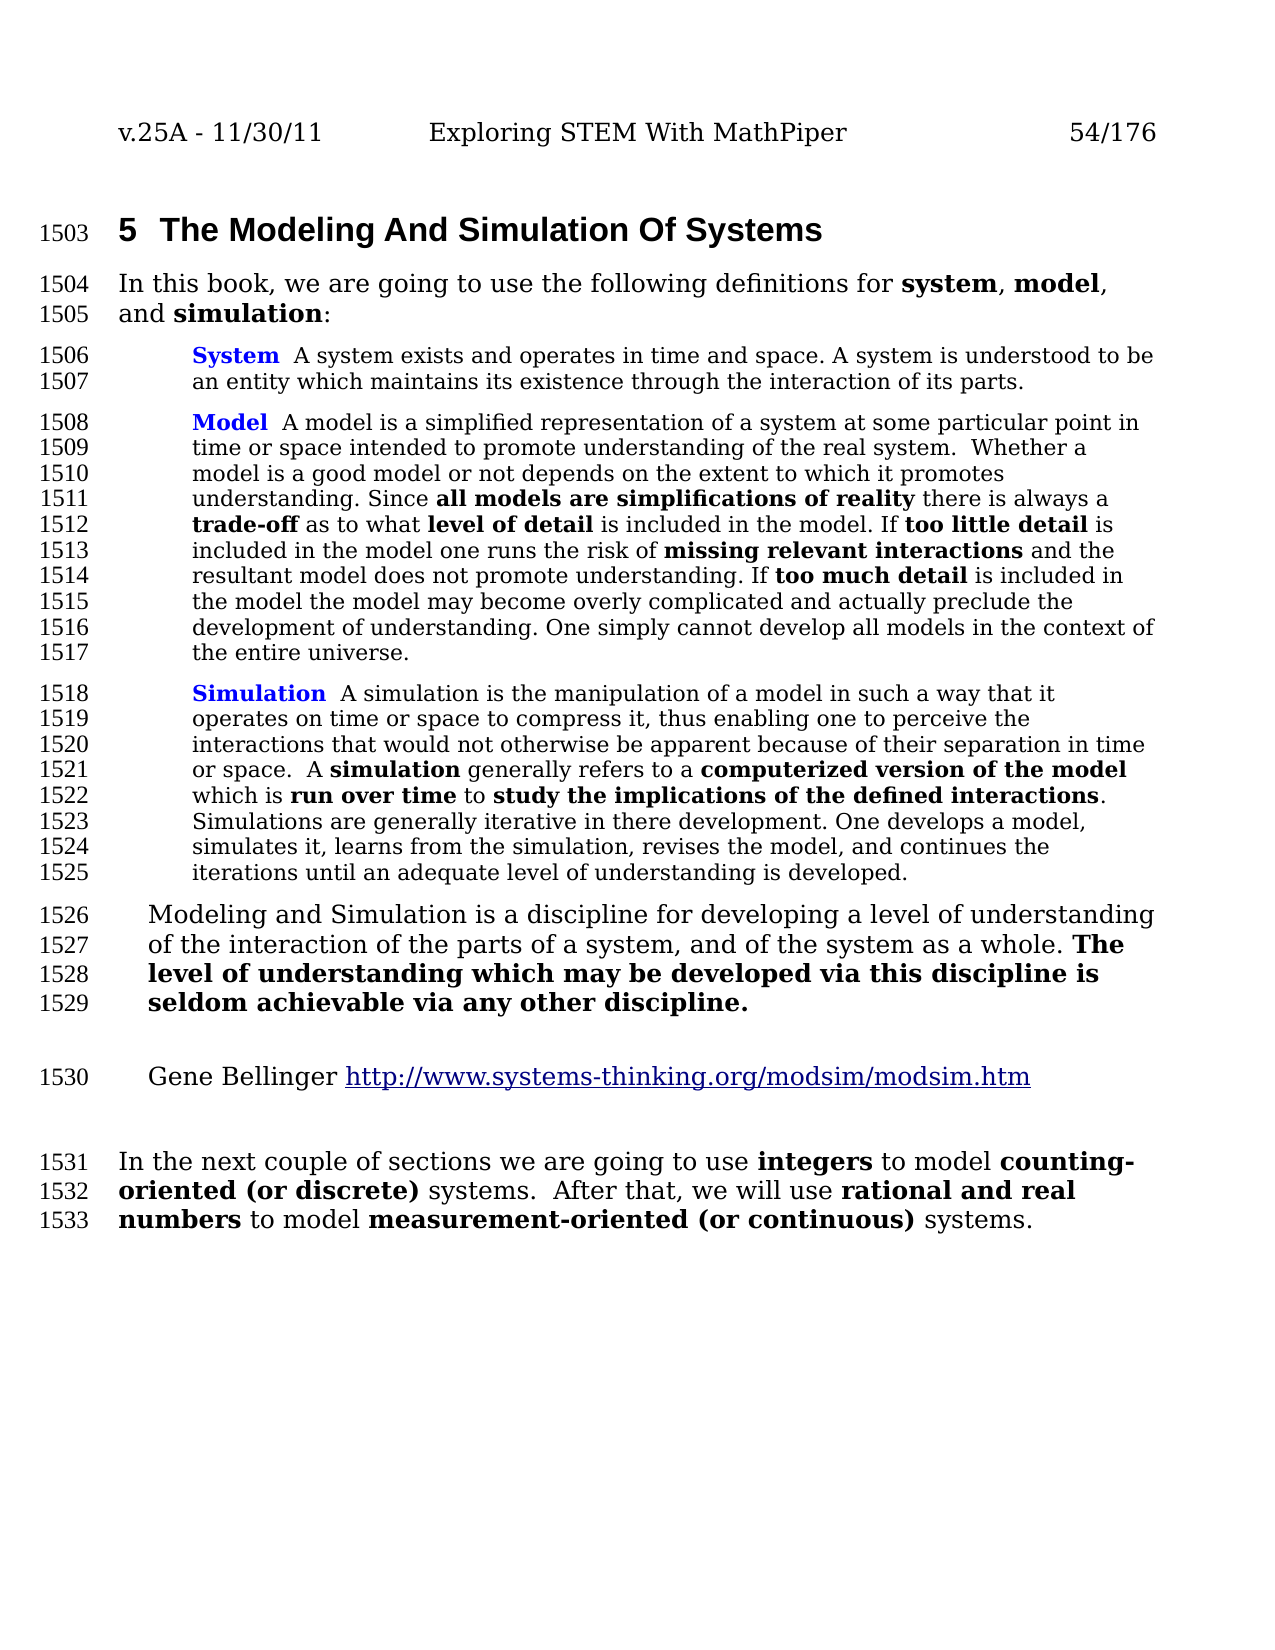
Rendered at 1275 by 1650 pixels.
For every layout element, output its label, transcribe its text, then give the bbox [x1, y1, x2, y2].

list Model A model is a simplified representation of a system at some particular point in time or space intended to promote understanding of the real system. Whether a model is a good model or not depends on the extent to which it promotes understanding. Since all models are simplifications of reality there is always a trade-off as to what level of detail is included in the model. If too little detail is included in the model one runs the risk of missing relevant interactions and the resultant model does not promote understanding. If too much detail is included in the model the model may become overly complicated and actually preclude the development of understanding. One simply cannot develop all models in the context of the entire universe. [162, 409, 1157, 666]
text In the next couple of sections we are going to use integers to model counting-oriented (or discrete) systems. After that, we will use rational and real numbers to model measurement-oriented (or continuous) systems. [118, 1147, 1157, 1235]
text Modeling and Simulation is a discipline for developing a level of understanding of the interaction of the parts of a system, and of the system as a whole. The level of understanding which may be developed via this discipline is seldom achievable via any other discipline. [148, 900, 1157, 1047]
text In this book, we are going to use the following definitions for system, model, and simulation: [118, 269, 1157, 328]
text Gene Bellinger http://www.systems-thinking.org/modsim/modsim.htm [148, 1062, 1157, 1091]
subtitle The Modeling And Simulation Of Systems [118, 210, 1157, 248]
list Simulation A simulation is the manipulation of a model in such a way that it operates on time or space to compress it, thus enabling one to perceive the interactions that would not otherwise be apparent because of their separation in time or space. A simulation generally refers to a computerized version of the model which is run over time to study the implications of the defined interactions. Simulations are generally iterative in there development. One develops a model, simulates it, learns from the simulation, revises the model, and continues the iterations until an adequate level of understanding is developed. [162, 681, 1157, 885]
list System A system exists and operates in time and space. A system is understood to be an entity which maintains its existence through the interaction of its parts. [162, 343, 1157, 394]
